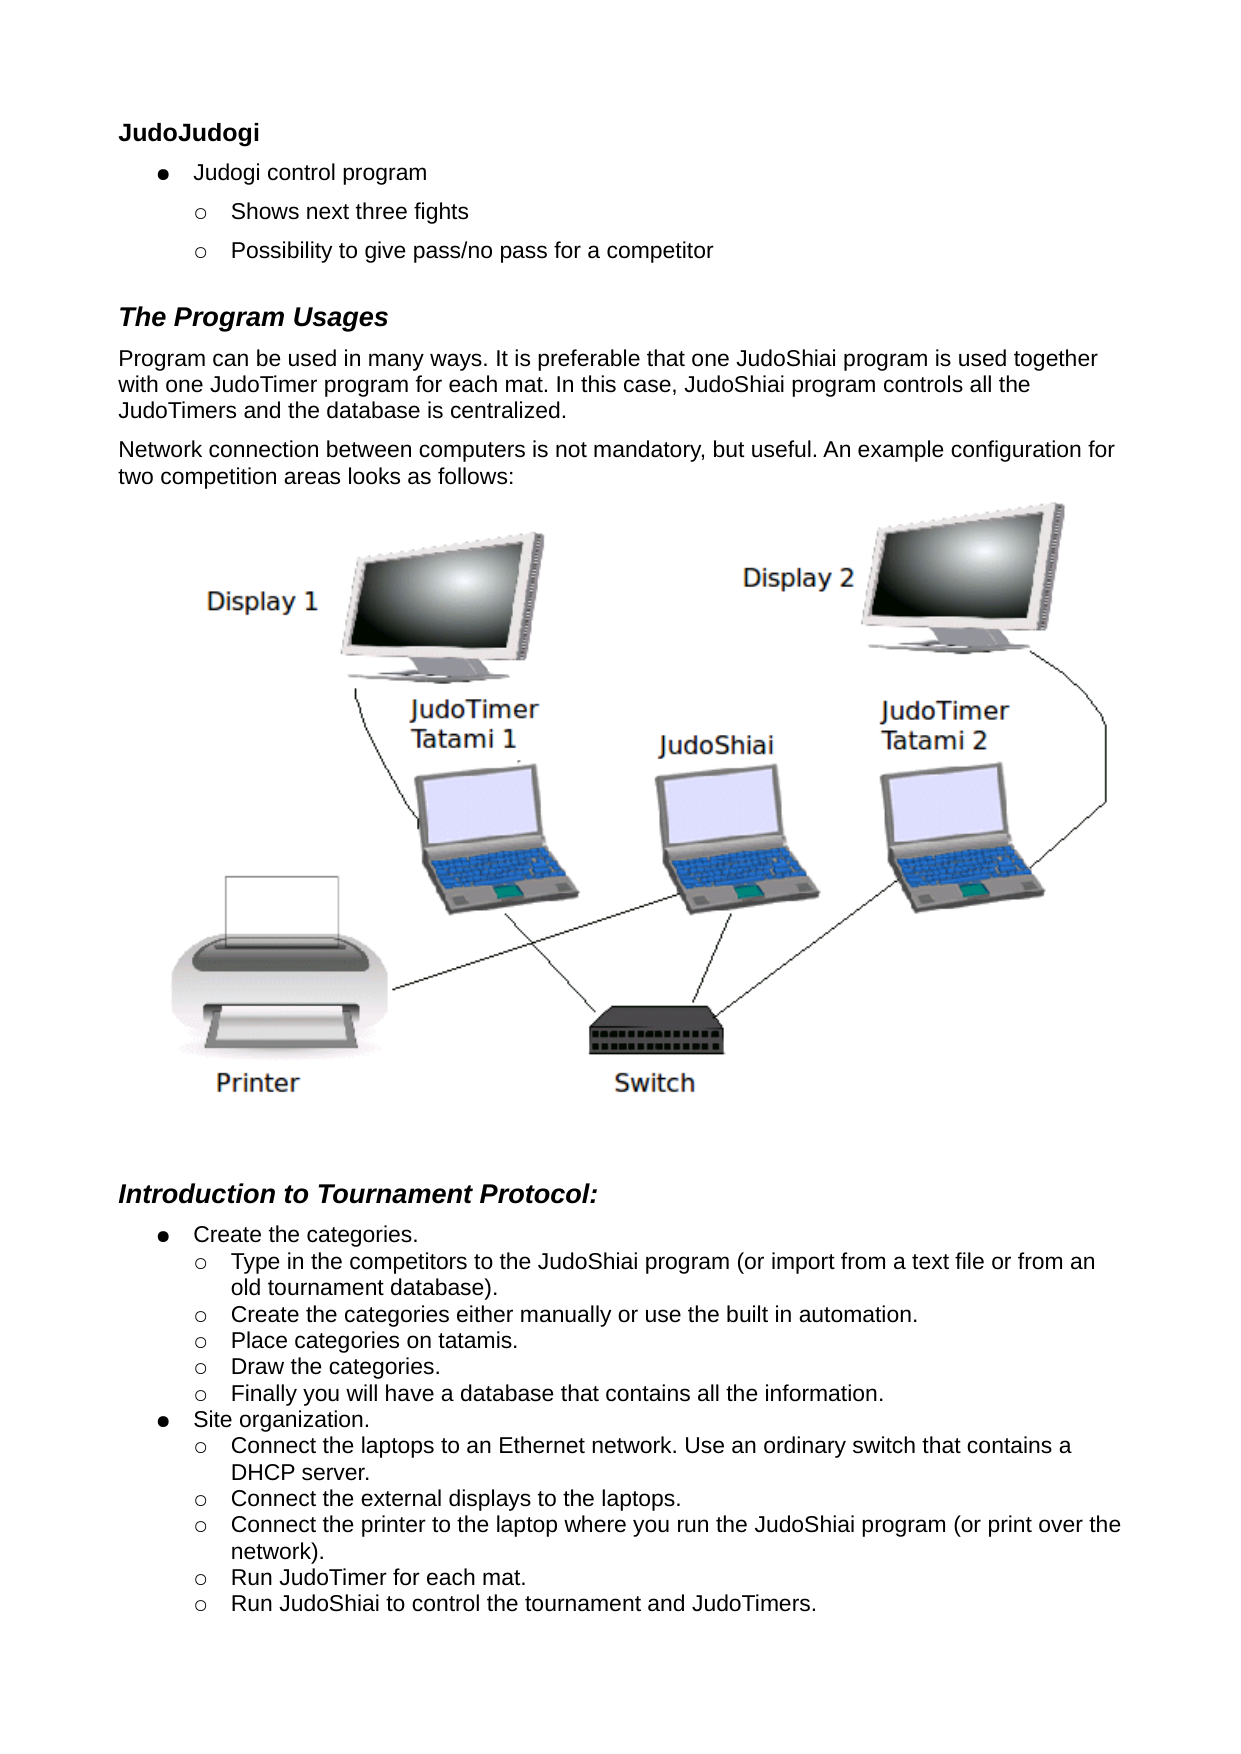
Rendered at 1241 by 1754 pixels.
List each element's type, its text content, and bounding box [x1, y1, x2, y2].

list Run JudoShiai to control the tournament and JudoTimers. [193, 1590, 1122, 1617]
subtitle The Program Usages [118, 301, 1122, 332]
text Network connection between computers is not mandatory, but useful. An example configuration for two competition areas looks as follows: [118, 436, 1122, 489]
list Place categories on tatamis. [193, 1327, 1122, 1353]
picture [130, 501, 1110, 1114]
list Connect the printer to the laptop where you run the JudoShiai program (or print over the network). [193, 1511, 1122, 1564]
list Create the categories either manually or use the built in automation. [193, 1301, 1122, 1327]
list Run JudoTimer for each mat. [193, 1564, 1122, 1590]
text Program can be used in many ways. It is preferable that one JudoShiai program is used together with one JudoTimer program for each mat. In this case, JudoShiai program controls all the JudoTimers and the database is centralized. [118, 345, 1122, 424]
list Finally you will have a database that contains all the information. [193, 1379, 1122, 1406]
list Type in the competitors to the JudoShiai program (or import from a text file or from an old tournament database). [193, 1248, 1122, 1301]
list Shows next three fights [193, 198, 1122, 224]
list Site organization. [156, 1406, 1122, 1432]
list Connect the external displays to the laptops. [193, 1485, 1122, 1511]
list Possibility to give pass/no pass for a competitor [193, 237, 1122, 263]
list Connect the laptops to an Ethernet network. Use an ordinary switch that contains a DHCP server. [193, 1432, 1122, 1485]
list Judogi control program [156, 159, 1122, 186]
subtitle Introduction to Tournament Protocol: [118, 1178, 1122, 1209]
list Draw the categories. [193, 1353, 1122, 1379]
subtitle JudoJudogi [118, 118, 1122, 147]
list Create the categories. [156, 1221, 1122, 1248]
